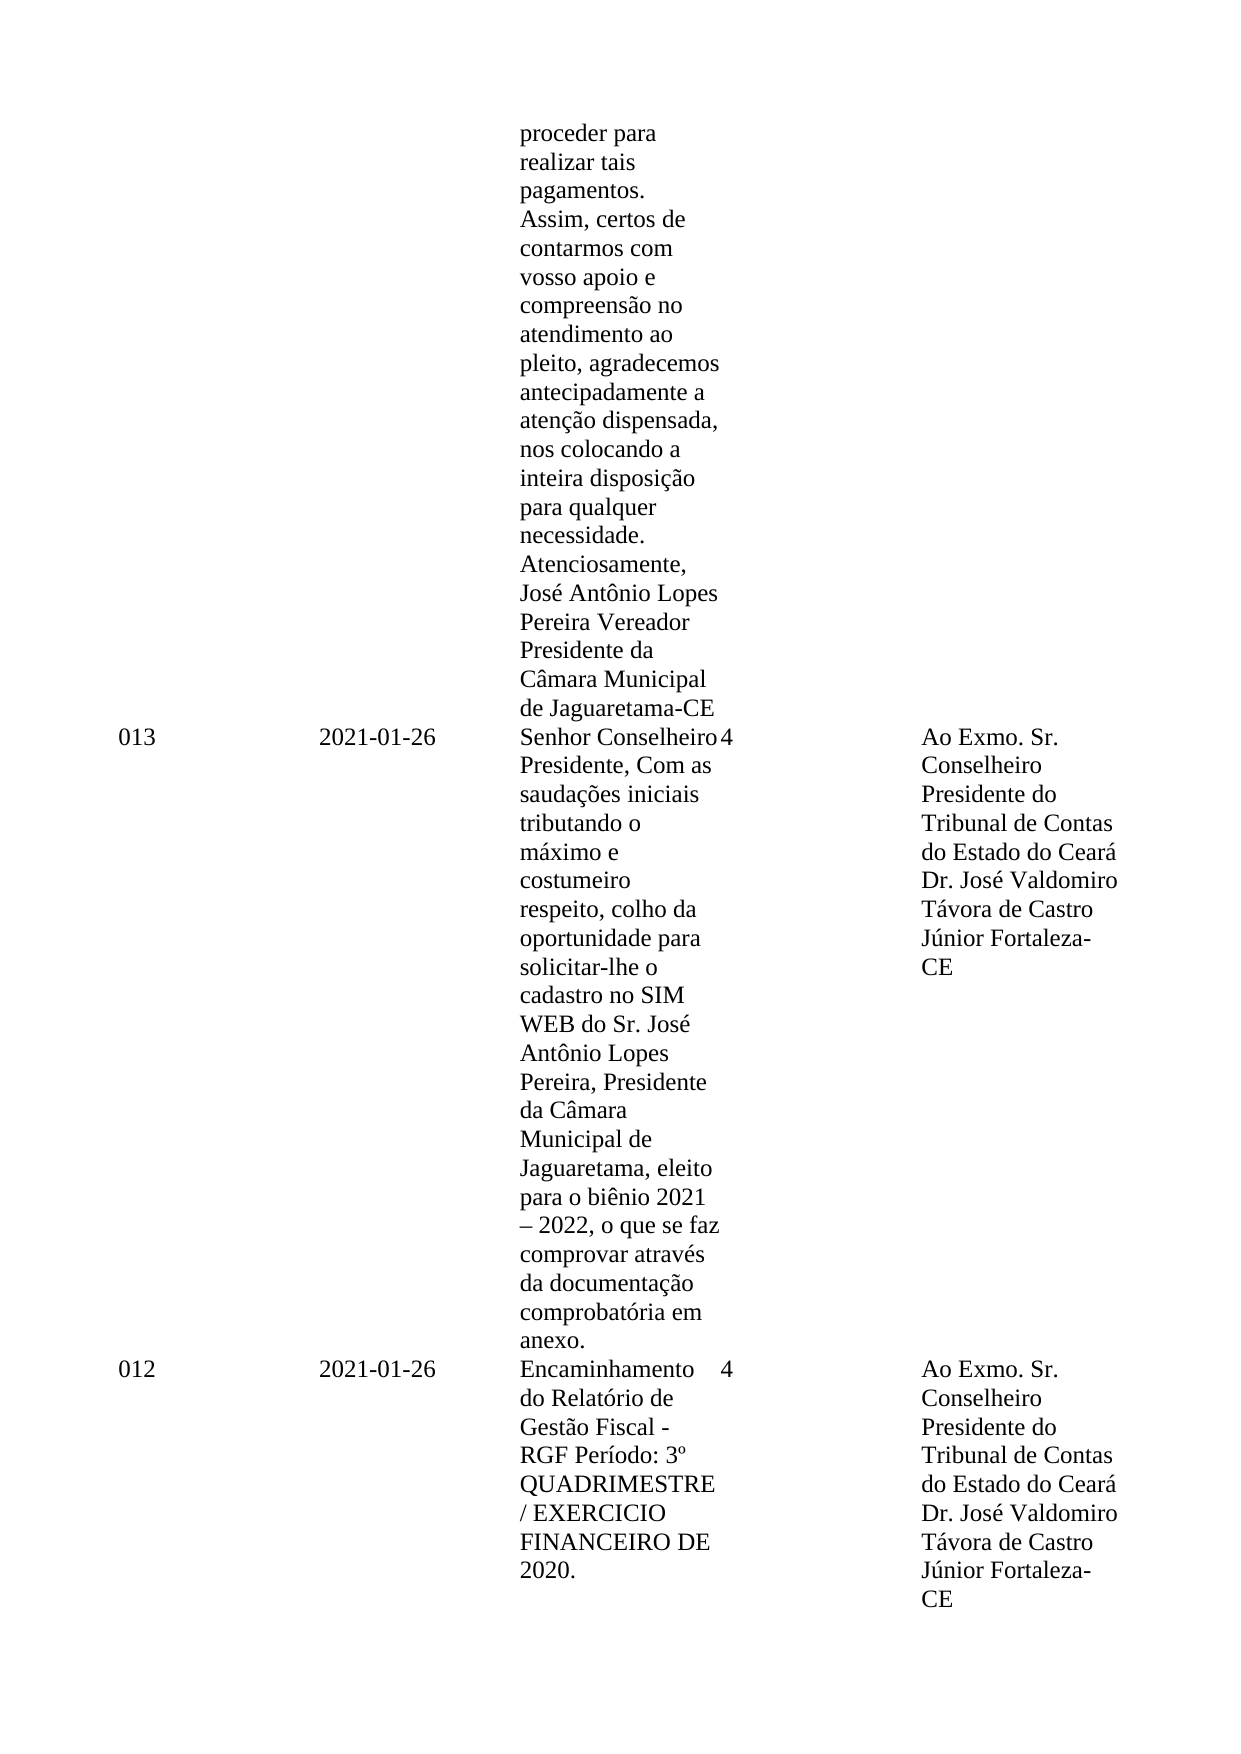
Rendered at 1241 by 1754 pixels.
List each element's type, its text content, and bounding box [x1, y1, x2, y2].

table_cell 4 [720, 1354, 921, 1613]
table_cell 012 [118, 1354, 319, 1613]
table_cell Senhor Conselheiro Presidente, Com as saudações iniciais tributando o máximo e costumeiro respeito, colho da oportunidade para solicitar-lhe o cadastro no SIM WEB do Sr. José Antônio Lopes Pereira, Presidente da Câmara Municipal de Jaguaretama, eleito para o biênio 2021 – 2022, o que se faz comprovar através da documentação comprobatória em anexo. [520, 722, 720, 1354]
table_cell [720, 118, 921, 722]
table_cell Ao Exmo. Sr. Conselheiro Presidente do Tribunal de Contas do Estado do Ceará Dr. José Valdomiro Távora de Castro Júnior Fortaleza-CE [921, 1354, 1122, 1613]
table_cell 4 [720, 722, 921, 1354]
table_cell [921, 118, 1122, 722]
table_cell [319, 118, 519, 722]
table_cell [118, 118, 319, 722]
table_cell 013 [118, 722, 319, 1354]
table_cell proceder para realizar tais pagamentos. Assim, certos de contarmos com vosso apoio e compreensão no atendimento ao pleito, agradecemos antecipadamente a atenção dispensada, nos colocando a inteira disposição para qualquer necessidade. Atenciosamente, José Antônio Lopes Pereira Vereador Presidente da Câmara Municipal de Jaguaretama-CE [520, 118, 720, 722]
table_cell Encaminhamento do Relatório de Gestão Fiscal - RGF Período: 3º QUADRIMESTRE/ EXERCICIO FINANCEIRO DE 2020. [520, 1354, 720, 1613]
table_cell 2021-01-26 [319, 722, 519, 1354]
table_cell 2021-01-26 [319, 1354, 519, 1613]
table_cell Ao Exmo. Sr. Conselheiro Presidente do Tribunal de Contas do Estado do Ceará Dr. José Valdomiro Távora de Castro Júnior Fortaleza-CE [921, 722, 1122, 1354]
